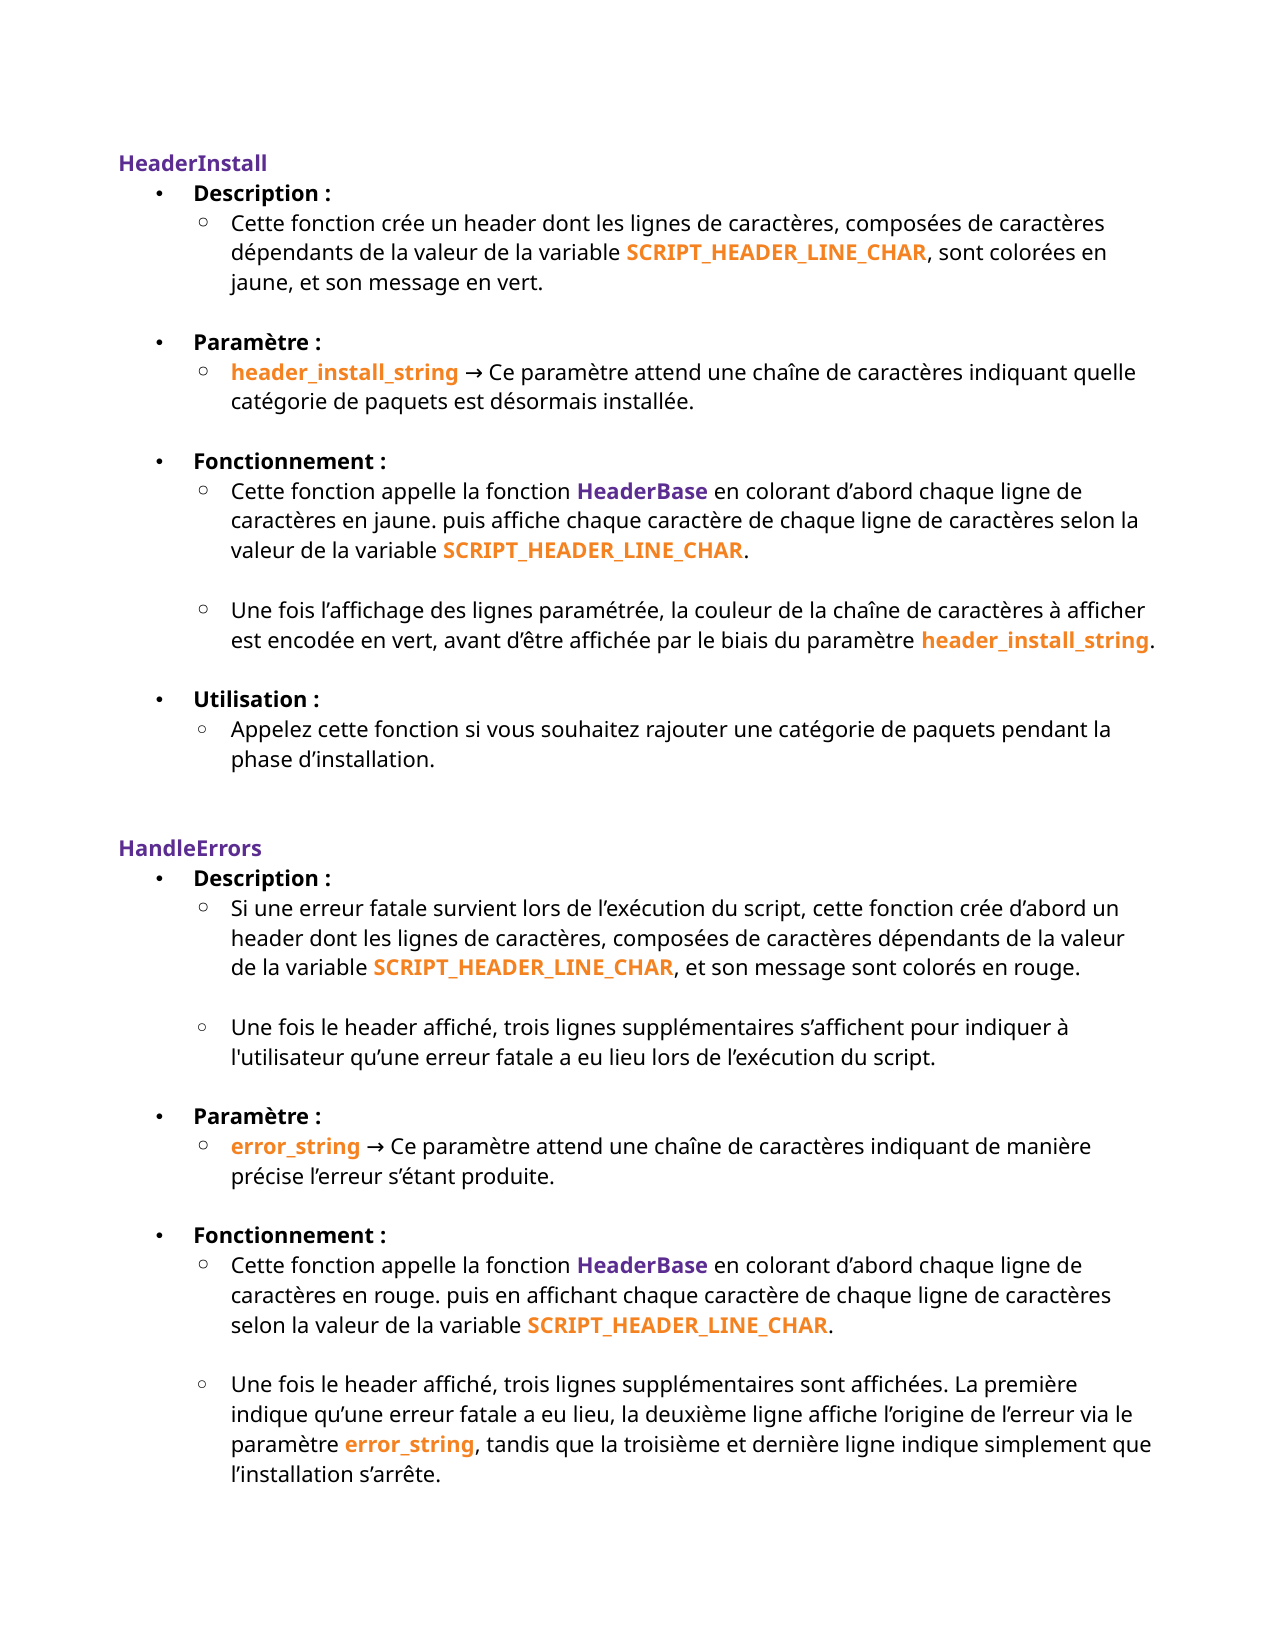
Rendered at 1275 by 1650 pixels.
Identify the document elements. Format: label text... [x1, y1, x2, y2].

list Appelez cette fonction si vous souhaitez rajouter une catégorie de paquets pendant la phase d’installation. [193, 714, 1157, 773]
list Cette fonction crée un header dont les lignes de caractères, composées de caractères dépendants de la valeur de la variable SCRIPT_HEADER_LINE_CHAR, sont colorées en jaune, et son message en vert. [193, 207, 1157, 297]
text HandleErrors [118, 833, 1157, 863]
list Une fois le header affiché, trois lignes supplémentaires sont affichées. La première indique qu’une erreur fatale a eu lieu, la deuxième ligne affiche l’origine de l’erreur via le paramètre error_string, tandis que la troisième et dernière ligne indique simplement que l’installation s’arrête. [193, 1369, 1157, 1488]
list Une fois le header affiché, trois lignes supplémentaires s’affichent pour indiquer à l'utilisateur qu’une erreur fatale a eu lieu lors de l’exécution du script. [193, 1012, 1157, 1071]
list Utilisation : [156, 684, 1157, 714]
list Cette fonction appelle la fonction HeaderBase en colorant d’abord chaque ligne de caractères en rouge. puis en affichant chaque caractère de chaque ligne de caractères selon la valeur de la variable SCRIPT_HEADER_LINE_CHAR. [193, 1250, 1157, 1339]
list header_install_string → Ce paramètre attend une chaîne de caractères indiquant quelle catégorie de paquets est désormais installée. [193, 356, 1157, 416]
list Si une erreur fatale survient lors de l’exécution du script, cette fonction crée d’abord un header dont les lignes de caractères, composées de caractères dépendants de la valeur de la variable SCRIPT_HEADER_LINE_CHAR, et son message sont colorés en rouge. [193, 893, 1157, 982]
list Paramètre : [156, 1101, 1157, 1131]
list Paramètre : [156, 327, 1157, 356]
list Description : [156, 863, 1157, 893]
list Cette fonction appelle la fonction HeaderBase en colorant d’abord chaque ligne de caractères en jaune. puis affiche chaque caractère de chaque ligne de caractères selon la valeur de la variable SCRIPT_HEADER_LINE_CHAR. [193, 476, 1157, 565]
list error_string → Ce paramètre attend une chaîne de caractères indiquant de manière précise l’erreur s’étant produite. [193, 1131, 1157, 1191]
list Une fois l’affichage des lignes paramétrée, la couleur de la chaîne de caractères à afficher est encodée en vert, avant d’être affichée par le biais du paramètre header_install_string. [193, 595, 1157, 654]
list Description : [156, 178, 1157, 207]
text HeaderInstall [118, 148, 1157, 178]
list Fonctionnement : [156, 1220, 1157, 1250]
list Fonctionnement : [156, 446, 1157, 476]
